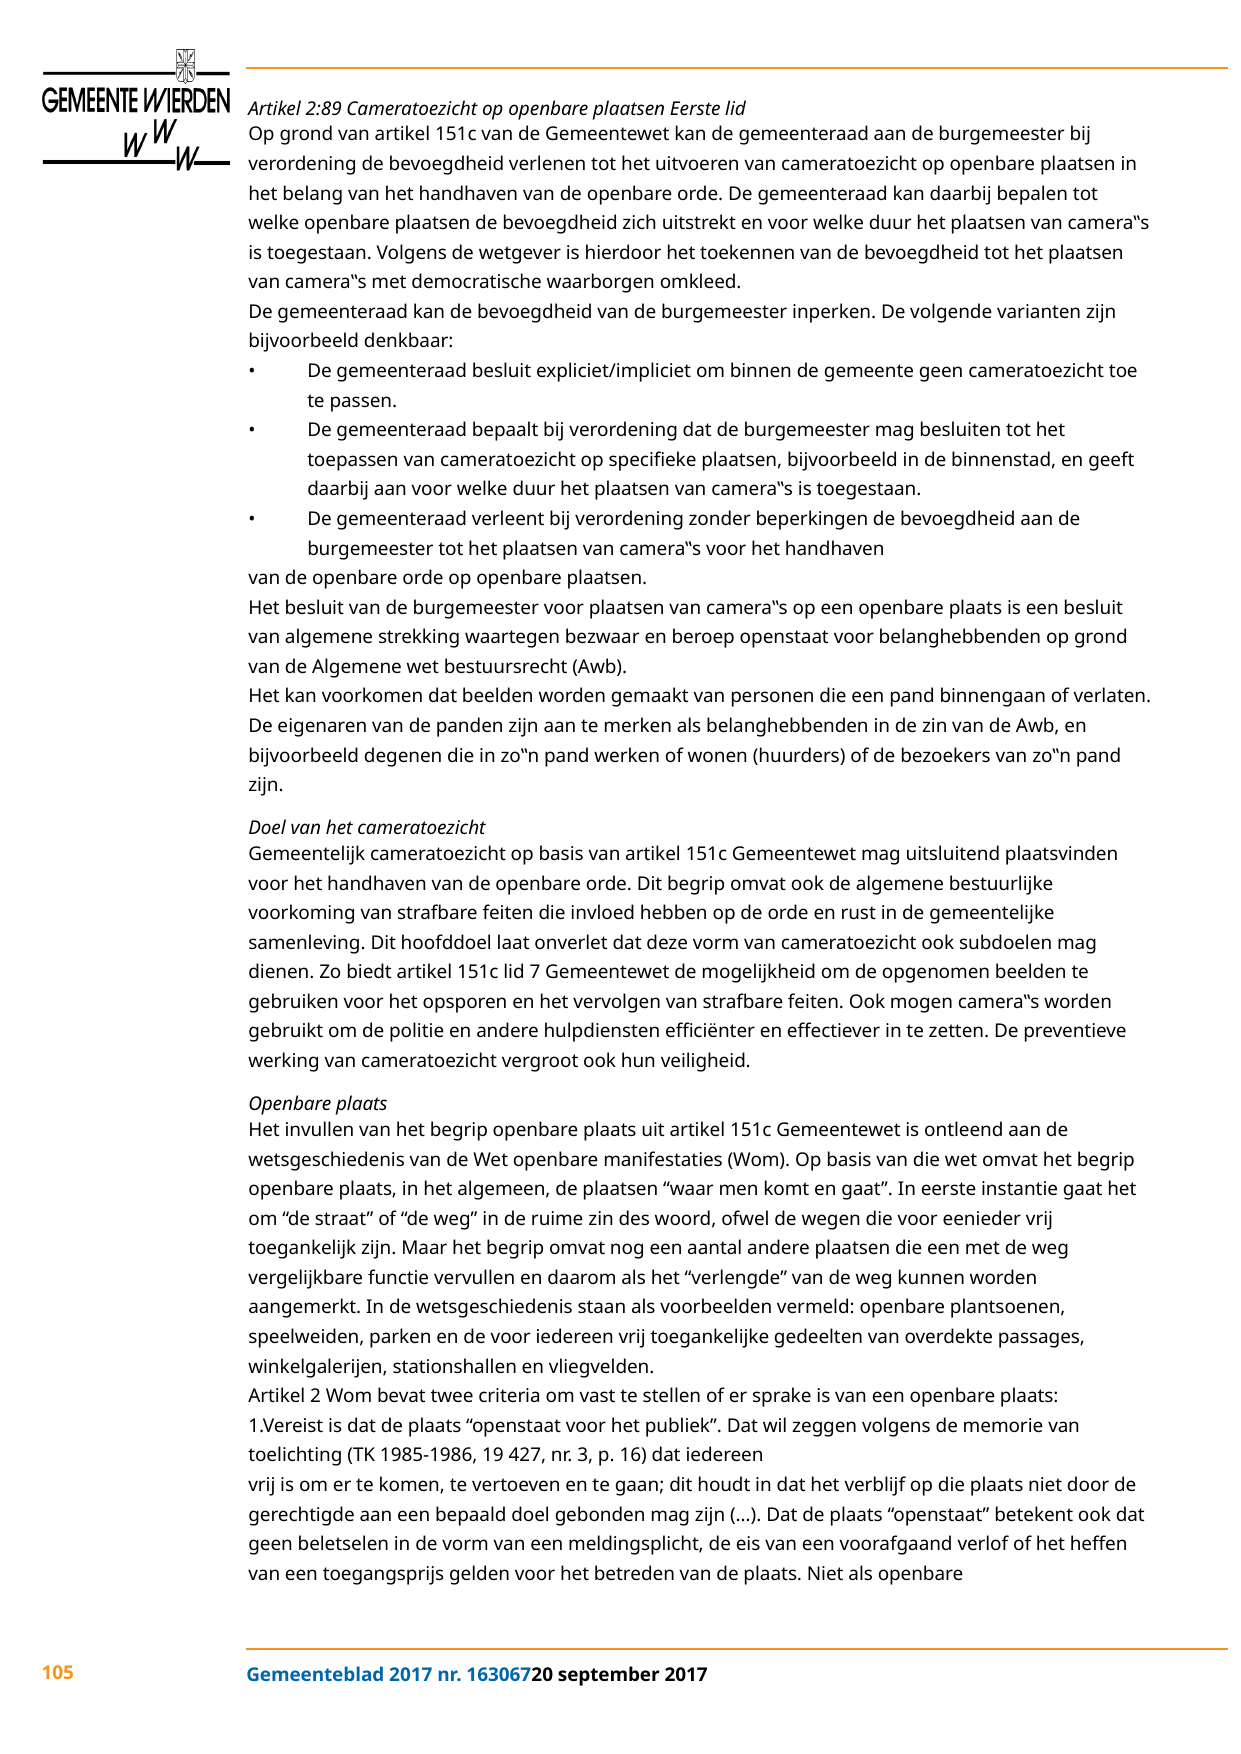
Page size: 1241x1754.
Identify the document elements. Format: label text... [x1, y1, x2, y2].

text Het invullen van het begrip openbare plaats uit artikel 151c Gemeentewet is ontleend aan de wetsgeschiedenis van de Wet openbare manifestaties (Wom). Op basis van die wet omvat het begrip openbare plaats, in het algemeen, de plaatsen “waar men komt en gaat”. In eerste instantie gaat het om “de straat” of “de weg” in de ruime zin des woord, ofwel de wegen die voor eenieder vrij toegankelijk zijn. Maar het begrip omvat nog een aantal andere plaatsen die een met de weg vergelijkbare functie vervullen en daarom als het “verlengde” van de weg kunnen worden aangemerkt. In de wetsgeschiedenis staan als voorbeelden vermeld: openbare plantsoenen, speelweiden, parken en de voor iedereen vrij toegankelijke gedeelten van overdekte passages, winkelgalerijen, stationshallen en vliegvelden. [248, 1116, 1152, 1378]
text Gemeentelijk cameratoezicht op basis van artikel 151c Gemeentewet mag uitsluitend plaatsvinden voor het handhaven van de openbare orde. Dit begrip omvat ook de algemene bestuurlijke voorkoming van strafbare feiten die invloed hebben op de orde en rust in de gemeentelijke samenleving. Dit hoofddoel laat onverlet dat deze vorm van cameratoezicht ook subdoelen mag dienen. Zo biedt artikel 151c lid 7 Gemeentewet de mogelijkheid om de opgenomen beelden te gebruiken voor het opsporen en het vervolgen van strafbare feiten. Ook mogen camera‟s worden gebruikt om de politie en andere hulpdiensten efficiënter en effectiever in te zetten. De preventieve werking van cameratoezicht vergroot ook hun veiligheid. [248, 840, 1152, 1073]
text Openbare plaats [248, 1090, 1152, 1116]
text Op grond van artikel 151c van de Gemeentewet kan de gemeenteraad aan de burgemeester bij verordening de bevoegdheid verlenen tot het uitvoeren van cameratoezicht op openbare plaatsen in het belang van het handhaven van de openbare orde. De gemeenteraad kan daarbij bepalen tot welke openbare plaatsen de bevoegdheid zich uitstrekt en voor welke duur het plaatsen van camera‟s is toegestaan. Volgens de wetgever is hierdoor het toekennen van de bevoegdheid tot het plaatsen van camera‟s met democratische waarborgen omkleed. [248, 121, 1152, 294]
text Het kan voorkomen dat beelden worden gemaakt van personen die een pand binnengaan of verlaten. De eigenaren van de panden zijn aan te merken als belanghebbenden in de zin van de Awb, en bijvoorbeeld degenen die in zo‟n pand werken of wonen (huurders) of de bezoekers van zo‟n pand zijn. [248, 683, 1152, 797]
list De gemeenteraad besluit expliciet/impliciet om binnen de gemeente geen cameratoezicht toe te passen. [248, 357, 1152, 412]
text vrij is om er te komen, te vertoeven en te gaan; dit houdt in dat het verblijf op die plaats niet door de gerechtigde aan een bepaald doel gebonden mag zijn (…). Dat de plaats “openstaat” betekent ook dat geen beletselen in de vorm van een meldingsplicht, de eis van een voorafgaand verlof of het heffen van een toegangsprijs gelden voor het betreden van de plaats. Niet als openbare [248, 1471, 1152, 1586]
text Artikel 2 Wom bevat twee criteria om vast te stellen of er sprake is van een openbare plaats: [248, 1382, 1152, 1408]
text Het besluit van de burgemeester voor plaatsen van camera‟s op een openbare plaats is een besluit van algemene strekking waartegen bezwaar en beroep openstaat voor belanghebbenden op grond van de Algemene wet bestuursrecht (Awb). [248, 594, 1152, 679]
picture [41, 47, 231, 172]
list De gemeenteraad bepaalt bij verordening dat de burgemeester mag besluiten tot het toepassen van cameratoezicht op specifieke plaatsen, bijvoorbeeld in de binnenstad, en geeft daarbij aan voor welke duur het plaatsen van camera‟s is toegestaan. [248, 416, 1152, 501]
text van de openbare orde op openbare plaatsen. [248, 564, 1152, 590]
text Artikel 2:89 Cameratoezicht op openbare plaatsen Eerste lid [248, 95, 1152, 121]
text Doel van het cameratoezicht [248, 814, 1152, 840]
text 1.Vereist is dat de plaats “openstaat voor het publiek”. Dat wil zeggen volgens de memorie van toelichting (TK 1985-1986, 19 427, nr. 3, p. 16) dat iedereen [248, 1412, 1152, 1467]
list De gemeenteraad verleent bij verordening zonder beperkingen de bevoegdheid aan de burgemeester tot het plaatsen van camera‟s voor het handhaven [248, 505, 1152, 560]
text De gemeenteraad kan de bevoegdheid van de burgemeester inperken. De volgende varianten zijn bijvoorbeeld denkbaar: [248, 298, 1152, 353]
